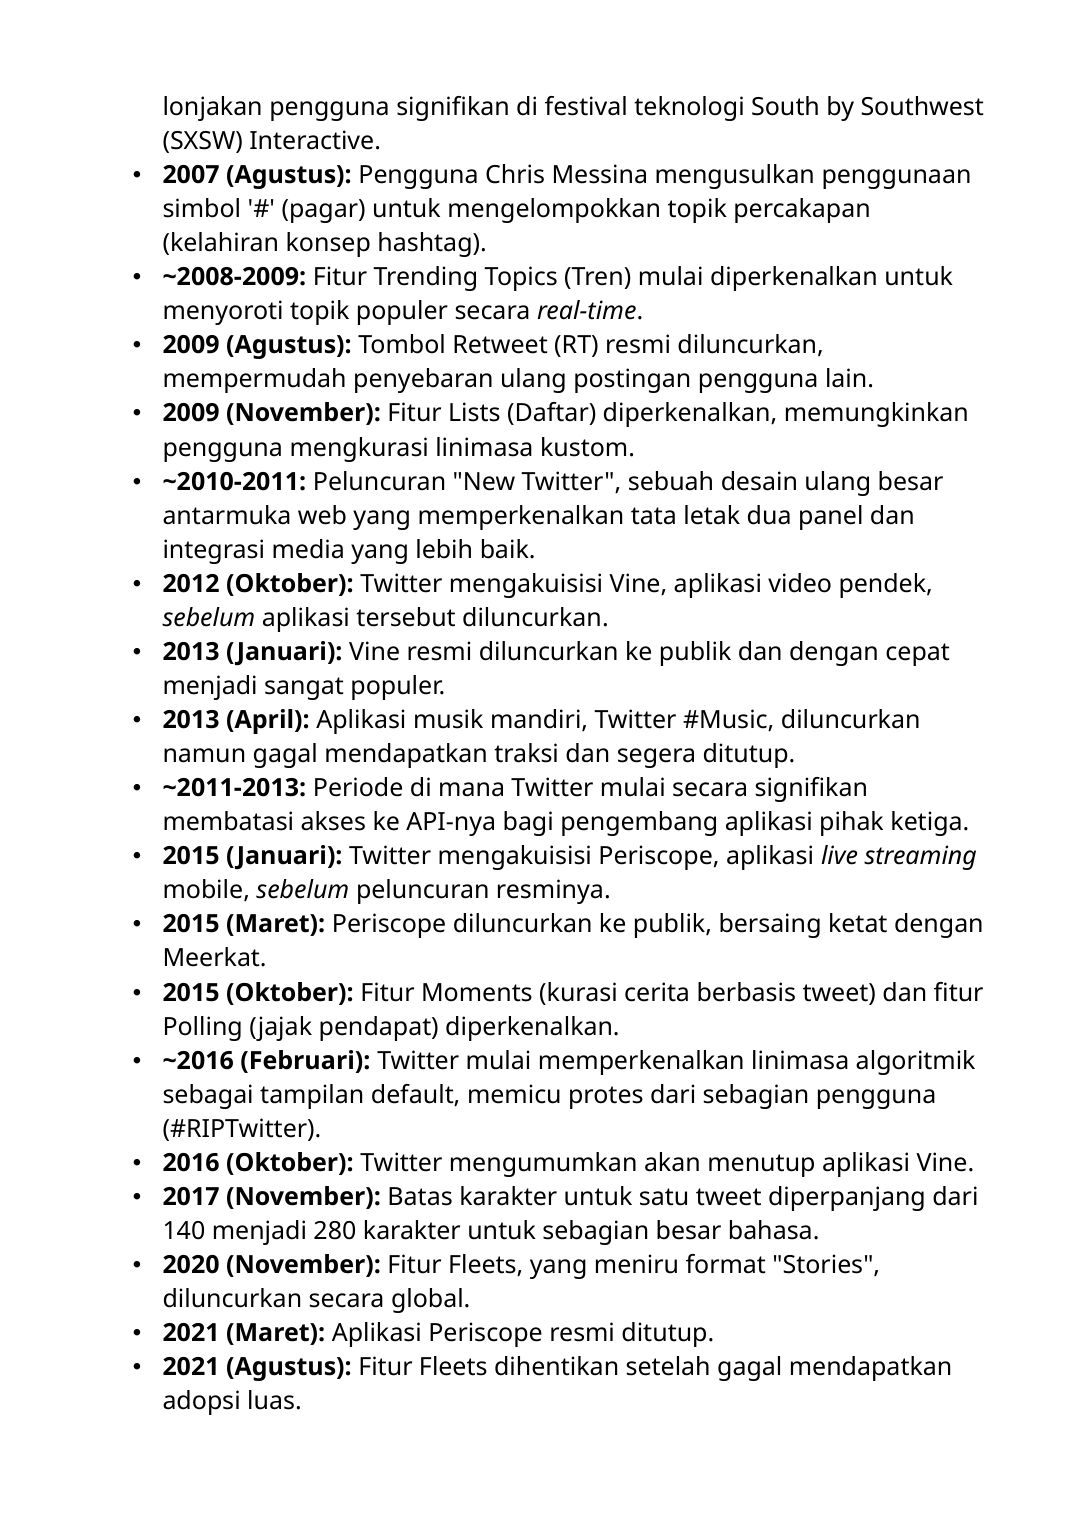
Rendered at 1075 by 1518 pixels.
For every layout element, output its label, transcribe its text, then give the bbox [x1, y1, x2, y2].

list 2021 (Agustus): Fitur Fleets dihentikan setelah gagal mendapatkan adopsi luas. [133, 1349, 986, 1417]
list 2015 (Januari): Twitter mengakuisisi Periscope, aplikasi live streaming mobile, sebelum peluncuran resminya. [133, 838, 986, 906]
list 2013 (April): Aplikasi musik mandiri, Twitter #Music, diluncurkan namun gagal mendapatkan traksi dan segera ditutup. [133, 702, 986, 770]
list ~2011-2013: Periode di mana Twitter mulai secara signifikan membatasi akses ke API-nya bagi pengembang aplikasi pihak ketiga. [133, 770, 986, 838]
list 2009 (Agustus): Tombol Retweet (RT) resmi diluncurkan, mempermudah penyebaran ulang postingan pengguna lain. [133, 327, 986, 395]
list lonjakan pengguna signifikan di festival teknologi South by Southwest (SXSW) Interactive. [133, 88, 986, 157]
list 2021 (Maret): Aplikasi Periscope resmi ditutup. [133, 1315, 986, 1349]
list 2020 (November): Fitur Fleets, yang meniru format "Stories", diluncurkan secara global. [133, 1247, 986, 1315]
list 2012 (Oktober): Twitter mengakuisisi Vine, aplikasi video pendek, sebelum aplikasi tersebut diluncurkan. [133, 565, 986, 633]
list ~2008-2009: Fitur Trending Topics (Tren) mulai diperkenalkan untuk menyoroti topik populer secara real-time. [133, 259, 986, 327]
list 2017 (November): Batas karakter untuk satu tweet diperpanjang dari 140 menjadi 280 karakter untuk sebagian besar bahasa. [133, 1178, 986, 1247]
list 2015 (Maret): Periscope diluncurkan ke publik, bersaing ketat dengan Meerkat. [133, 906, 986, 974]
list ~2016 (Februari): Twitter mulai memperkenalkan linimasa algoritmik sebagai tampilan default, memicu protes dari sebagian pengguna (#RIPTwitter). [133, 1042, 986, 1144]
list 2015 (Oktober): Fitur Moments (kurasi cerita berbasis tweet) dan fitur Polling (jajak pendapat) diperkenalkan. [133, 974, 986, 1042]
list ~2010-2011: Peluncuran "New Twitter", sebuah desain ulang besar antarmuka web yang memperkenalkan tata letak dua panel dan integrasi media yang lebih baik. [133, 463, 986, 565]
list 2013 (Januari): Vine resmi diluncurkan ke publik dan dengan cepat menjadi sangat populer. [133, 633, 986, 702]
list 2009 (November): Fitur Lists (Daftar) diperkenalkan, memungkinkan pengguna mengkurasi linimasa kustom. [133, 395, 986, 463]
list 2016 (Oktober): Twitter mengumumkan akan menutup aplikasi Vine. [133, 1144, 986, 1178]
list 2007 (Agustus): Pengguna Chris Messina mengusulkan penggunaan simbol '#' (pagar) untuk mengelompokkan topik percakapan (kelahiran konsep hashtag). [133, 157, 986, 259]
